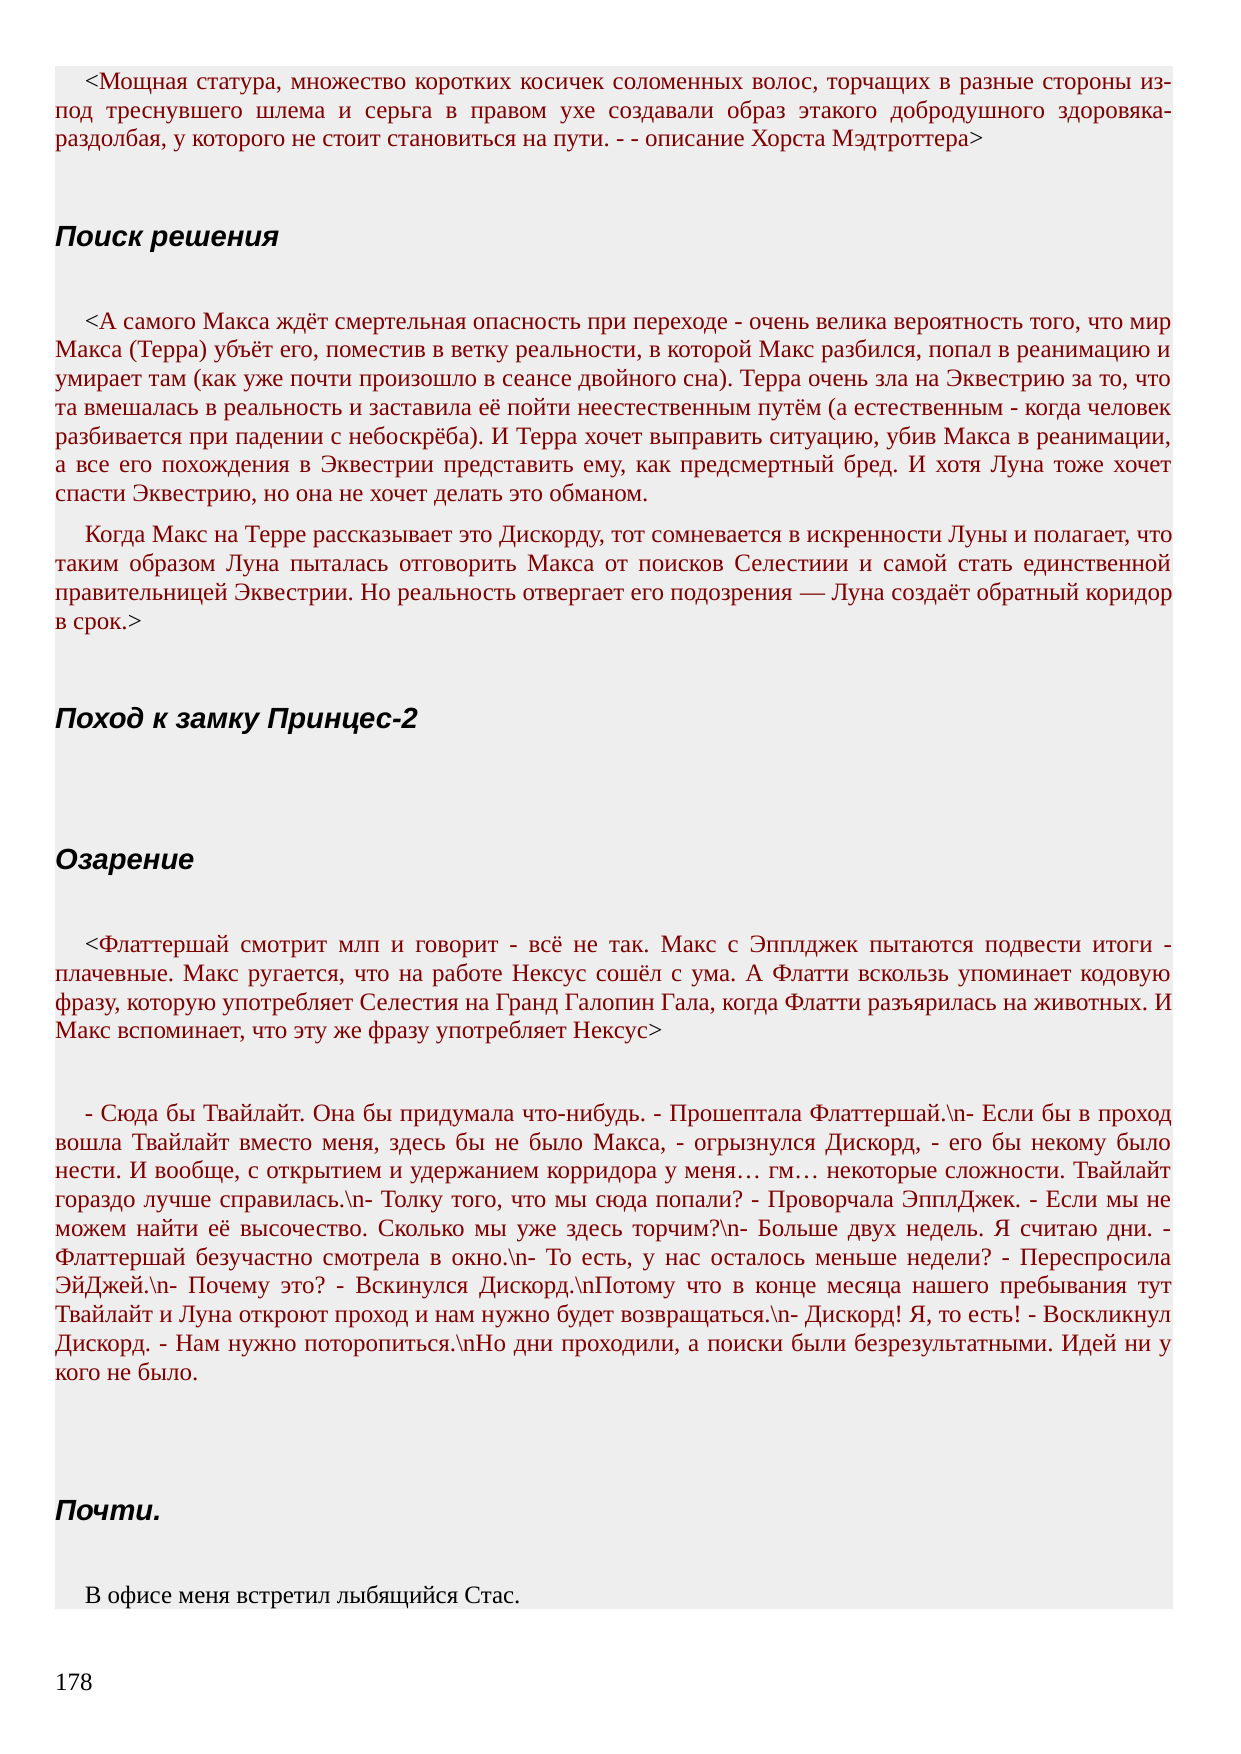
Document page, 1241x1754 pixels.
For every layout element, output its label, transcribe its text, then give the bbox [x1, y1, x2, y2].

text В офисе меня встретил лыбящийся Стас. [55, 1580, 1173, 1609]
text - Сюда бы Твайлайт. Она бы придумала что-нибудь. - Прошептала Флаттершай.\n- Если бы в проход вошла Твайлайт вместо меня, здесь бы не было Макса, - огрызнулся Дискорд, - его бы некому было нести. И вообще, с открытием и удержанием корридора у меня… гм… некоторые сложности. Твайлайт гораздо лучше справилась.\n- Толку того, что мы сюда попали? - Проворчала ЭпплДжек. - Если мы не можем найти её высочество. Сколько мы уже здесь торчим?\n- Больше двух недель. Я считаю дни. - Флаттершай безучастно смотрела в окно.\n- То есть, у нас осталось меньше недели? - Переспросила ЭйДжей.\n- Почему это? - Вскинулся Дискорд.\nПотому что в конце месяца нашего пребывания тут Твайлайт и Луна откроют проход и нам нужно будет возвращаться.\n- Дискорд! Я, то есть! - Воскликнул Дискорд. - Нам нужно поторопиться.\nНо дни проходили, а поиски были безрезультатными. Идей ни у кого не было. [55, 1098, 1173, 1385]
text <Мощная статура, множество коротких косичек соломенных волос, торчащих в разные стороны из-под треснувшего шлема и серьга в правом ухе создавали образ этакого добродушного здоровяка-раздолбая, у которого не стоит становиться на пути. - - описание Хорста Мэдтроттера> [55, 66, 1173, 152]
text Когда Макс на Терре рассказывает это Дискорду, тот сомневается в искренности Луны и полагает, что таким образом Луна пыталась отговорить Макса от поисков Селестиии и самой стать единственной правительницей Эквестрии. Но реальность отвергает его подозрения — Луна создаёт обратный коридор в срок.> [55, 519, 1173, 634]
subtitle Почти. [55, 1493, 1173, 1526]
subtitle Поход к замку Принцес-2 [55, 701, 1173, 734]
text <Флаттершай смотрит млп и говорит - всё не так. Макс с Эпплджек пытаются подвести итоги - плачевные. Макс ругается, что на работе Нексус сошёл с ума. А Флатти вскользь упоминает кодовую фразу, которую употребляет Селестия на Гранд Галопин Гала, когда Флатти разъярилась на животных. И Макс вспоминает, что эту же фразу употребляет Нексус> [55, 929, 1173, 1044]
subtitle Поиск решения [55, 218, 1173, 252]
text <А самого Макса ждёт смертельная опасность при переходе - очень велика вероятность того, что мир Макса (Терра) убъёт его, поместив в ветку реальности, в которой Макс разбился, попал в реанимацию и умирает там (как уже почти произошло в сеансе двойного сна). Терра очень зла на Эквестрию за то, что та вмешалась в реальность и заставила её пойти неестественным путём (а естественным - когда человек разбивается при падении с небоскрёба). И Терра хочет выправить ситуацию, убив Макса в реанимации, а все его похождения в Эквестрии представить ему, как предсмертный бред. И хотя Луна тоже хочет спасти Эквестрию, но она не хочет делать это обманом. [55, 306, 1173, 507]
subtitle Озарение [55, 842, 1173, 875]
